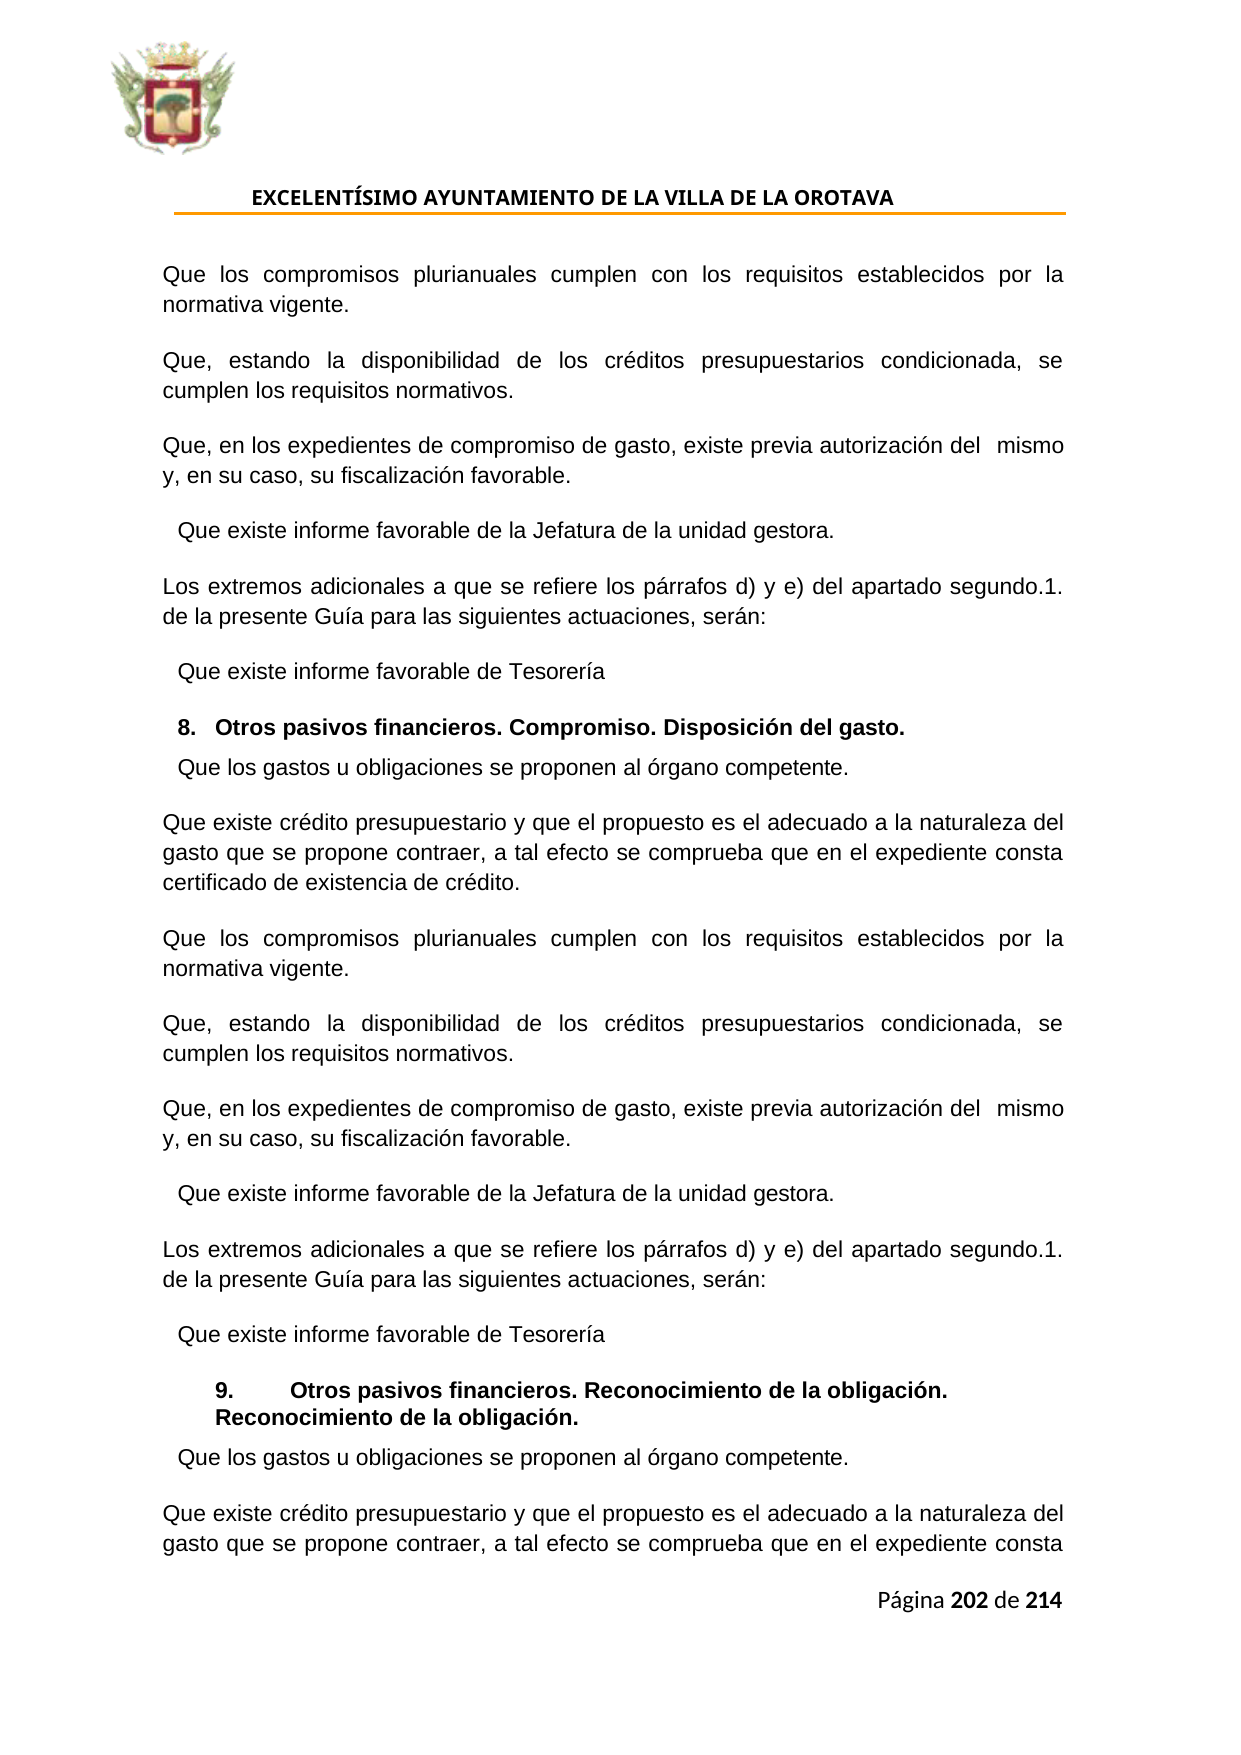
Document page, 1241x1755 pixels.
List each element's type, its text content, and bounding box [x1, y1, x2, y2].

text Que existe informe favorable de la Jefatura de la unidad gestora. [177, 517, 1078, 544]
list Otros pasivos financieros. Reconocimiento de la obligación. Reconocimiento de la obligación. [215, 1377, 1064, 1431]
text Que, estando la disponibilidad de los créditos presupuestarios condicionada, se cumplen los requisitos normativos. [162, 347, 1064, 403]
text Que, estando la disponibilidad de los créditos presupuestarios condicionada, se cumplen los requisitos normativos. [162, 1010, 1064, 1067]
text Que, en los expedientes de compromiso de gasto, existe previa autorización del mismo y, en su caso, su fiscalización favorable. [162, 1095, 1064, 1152]
text Los extremos adicionales a que se refiere los párrafos d) y e) del apartado segundo.1. de la presente Guía para las siguientes actuaciones, serán: [162, 1236, 1064, 1292]
text Que existe informe favorable de Tesorería [177, 1321, 1078, 1347]
text Que los gastos u obligaciones se proponen al órgano competente. [177, 754, 1078, 780]
text Que, en los expedientes de compromiso de gasto, existe previa autorización del mismo y, en su caso, su fiscalización favorable. [162, 432, 1064, 488]
text Que existe informe favorable de Tesorería [177, 658, 1078, 684]
text Que los compromisos plurianuales cumplen con los requisitos establecidos por la normativa vigente. [162, 261, 1064, 318]
text Que los gastos u obligaciones se proponen al órgano competente. [177, 1444, 1078, 1471]
text Que existe crédito presupuestario y que el propuesto es el adecuado a la naturaleza del gasto que se propone contraer, a tal efecto se comprueba que en el expediente consta [162, 1499, 1064, 1556]
text Los extremos adicionales a que se refiere los párrafos d) y e) del apartado segundo.1. de la presente Guía para las siguientes actuaciones, serán: [162, 573, 1064, 629]
text Que existe informe favorable de la Jefatura de la unidad gestora. [177, 1180, 1078, 1207]
text Que existe crédito presupuestario y que el propuesto es el adecuado a la naturaleza del gasto que se propone contraer, a tal efecto se comprueba que en el expediente consta certificado de existencia de crédito. [162, 809, 1064, 896]
list Otros pasivos financieros. Compromiso. Disposición del gasto. [177, 714, 1078, 740]
text Que los compromisos plurianuales cumplen con los requisitos establecidos por la normativa vigente. [162, 925, 1064, 981]
